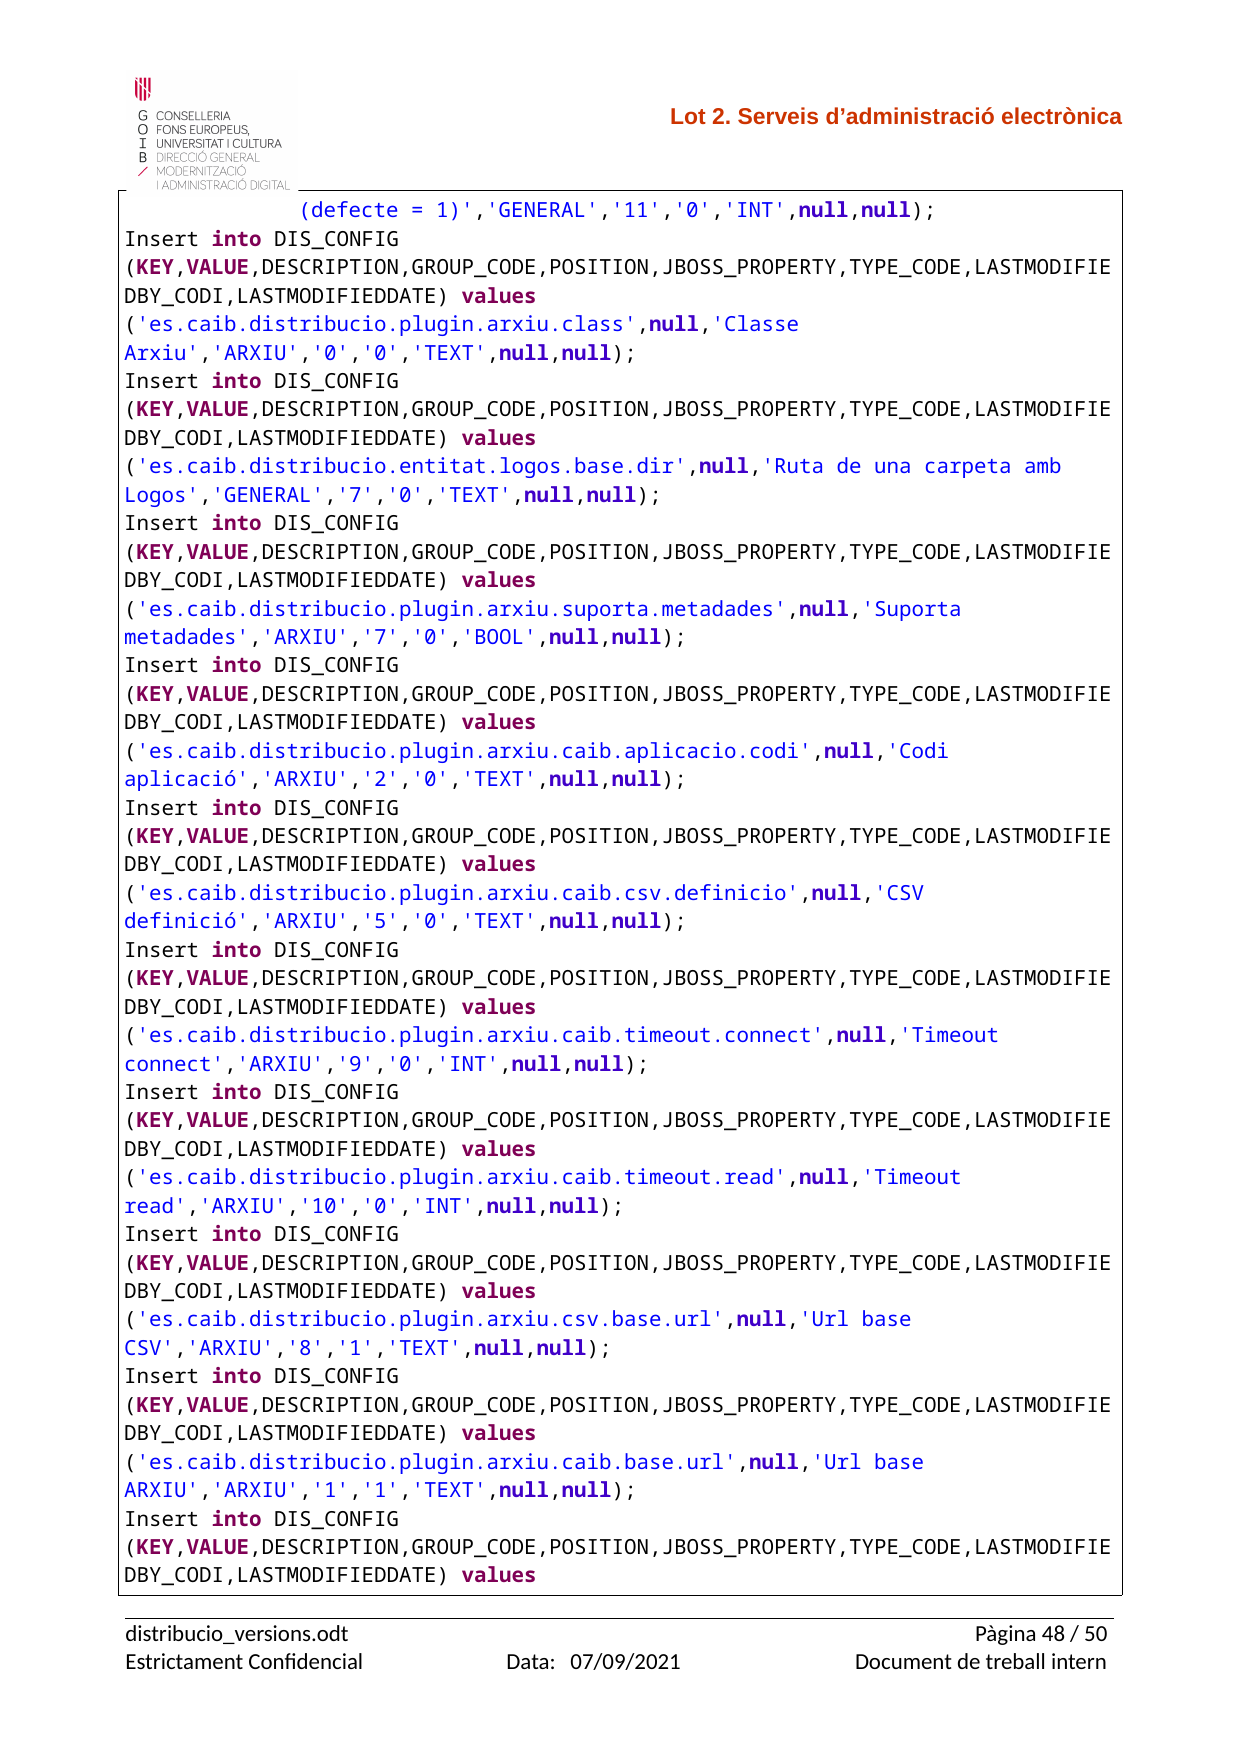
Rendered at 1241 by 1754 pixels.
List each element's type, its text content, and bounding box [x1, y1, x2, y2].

picture [126, 70, 299, 197]
table_header (defecte = 1)','GENERAL','11','0','INT',null,null); Insert into DIS_CONFIG (KEY,VALUE,DESCRIPTION,GROUP_CODE,POSITION,JBOSS_PROPERTY,TYPE_CODE,LASTMODIFIEDBY_CODI,LASTMODIFIEDDATE) values ('es.caib.distribucio.plugin.arxiu.class',null,'Classe Arxiu','ARXIU','0','0','TEXT',null,null); Insert into DIS_CONFIG (KEY,VALUE,DESCRIPTION,GROUP_CODE,POSITION,JBOSS_PROPERTY,TYPE_CODE,LASTMODIFIEDBY_CODI,LASTMODIFIEDDATE) values ('es.caib.distribucio.entitat.logos.base.dir',null,'Ruta de una carpeta amb Logos','GENERAL','7','0','TEXT',null,null); Insert into DIS_CONFIG (KEY,VALUE,DESCRIPTION,GROUP_CODE,POSITION,JBOSS_PROPERTY,TYPE_CODE,LASTMODIFIEDBY_CODI,LASTMODIFIEDDATE) values ('es.caib.distribucio.plugin.arxiu.suporta.metadades',null,'Suporta metadades','ARXIU','7','0','BOOL',null,null); Insert into DIS_CONFIG (KEY,VALUE,DESCRIPTION,GROUP_CODE,POSITION,JBOSS_PROPERTY,TYPE_CODE,LASTMODIFIEDBY_CODI,LASTMODIFIEDDATE) values ('es.caib.distribucio.plugin.arxiu.caib.aplicacio.codi',null,'Codi aplicació','ARXIU','2','0','TEXT',null,null); Insert into DIS_CONFIG (KEY,VALUE,DESCRIPTION,GROUP_CODE,POSITION,JBOSS_PROPERTY,TYPE_CODE,LASTMODIFIEDBY_CODI,LASTMODIFIEDDATE) values ('es.caib.distribucio.plugin.arxiu.caib.csv.definicio',null,'CSV definició','ARXIU','5','0','TEXT',null,null); Insert into DIS_CONFIG (KEY,VALUE,DESCRIPTION,GROUP_CODE,POSITION,JBOSS_PROPERTY,TYPE_CODE,LASTMODIFIEDBY_CODI,LASTMODIFIEDDATE) values ('es.caib.distribucio.plugin.arxiu.caib.timeout.connect',null,'Timeout connect','ARXIU','9','0','INT',null,null); Insert into DIS_CONFIG (KEY,VALUE,DESCRIPTION,GROUP_CODE,POSITION,JBOSS_PROPERTY,TYPE_CODE,LASTMODIFIEDBY_CODI,LASTMODIFIEDDATE) values ('es.caib.distribucio.plugin.arxiu.caib.timeout.read',null,'Timeout read','ARXIU','10','0','INT',null,null); Insert into DIS_CONFIG (KEY,VALUE,DESCRIPTION,GROUP_CODE,POSITION,JBOSS_PROPERTY,TYPE_CODE,LASTMODIFIEDBY_CODI,LASTMODIFIEDDATE) values ('es.caib.distribucio.plugin.arxiu.csv.base.url',null,'Url base CSV','ARXIU','8','1','TEXT',null,null); Insert into DIS_CONFIG (KEY,VALUE,DESCRIPTION,GROUP_CODE,POSITION,JBOSS_PROPERTY,TYPE_CODE,LASTMODIFIEDBY_CODI,LASTMODIFIEDDATE) values ('es.caib.distribucio.plugin.arxiu.caib.base.url',null,'Url base ARXIU','ARXIU','1','1','TEXT',null,null); Insert into DIS_CONFIG (KEY,VALUE,DESCRIPTION,GROUP_CODE,POSITION,JBOSS_PROPERTY,TYPE_CODE,LASTMODIFIEDBY_CODI,LASTMODIFIEDDATE) values [119, 191, 1122, 1595]
